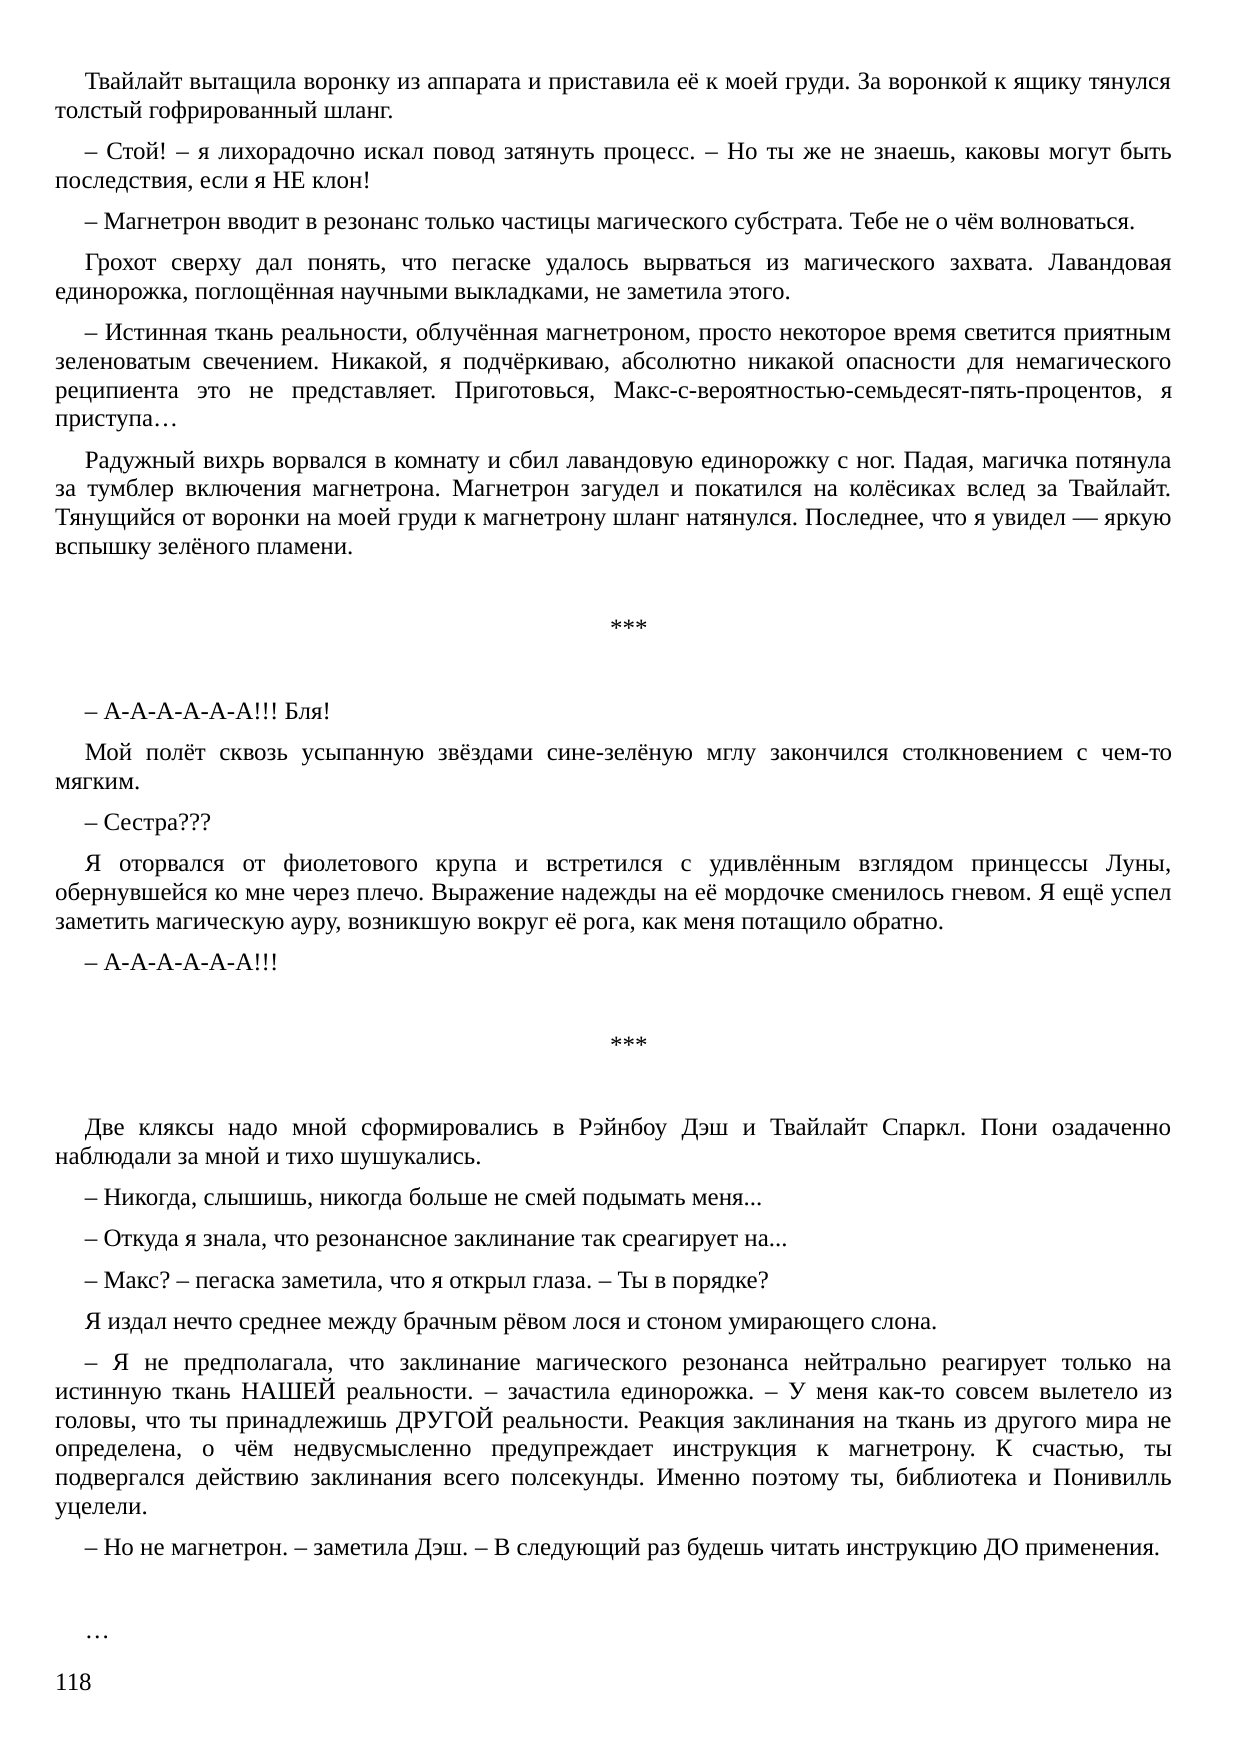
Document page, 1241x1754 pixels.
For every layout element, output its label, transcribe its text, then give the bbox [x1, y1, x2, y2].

text – Но не магнетрон. – заметила Дэш. – В следующий раз будешь читать инструкцию ДО применения. [55, 1532, 1173, 1561]
text Две кляксы надо мной сформировались в Рэйнбоу Дэш и Твайлайт Спаркл. Пони озадаченно наблюдали за мной и тихо шушукались. [55, 1112, 1173, 1170]
text … [55, 1615, 1173, 1643]
text – Никогда, слышишь, никогда больше не смей подымать меня... [55, 1182, 1173, 1211]
text – Сестра??? [55, 807, 1173, 836]
text – Магнетрон вводит в резонанс только частицы магического субстрата. Тебе не о чём волноваться. [55, 206, 1173, 235]
text *** [55, 613, 1173, 642]
text – Я не предполагала, что заклинание магического резонанса нейтрально реагирует только на истинную ткань НАШЕЙ реальности. – зачастила единорожка. – У меня как-то совсем вылетело из головы, что ты принадлежишь ДРУГОЙ реальности. Реакция заклинания на ткань из другого мира не определена, о чём недвусмысленно предупреждает инструкция к магнетрону. К счастью, ты подвергался действию заклинания всего полсекунды. Именно поэтому ты, библиотека и Понивилль уцелели. [55, 1347, 1173, 1520]
text – Откуда я знала, что резонансное заклинание так среагирует на... [55, 1223, 1173, 1252]
text Мой полёт сквозь усыпанную звёздами сине-зелёную мглу закончился столкновением с чем-то мягким. [55, 737, 1173, 795]
text – А-А-А-А-А-А!!! [55, 947, 1173, 976]
text Твайлайт вытащила воронку из аппарата и приставила её к моей груди. За воронкой к ящику тянулся толстый гофрированный шланг. [55, 66, 1173, 123]
text Я оторвался от фиолетового крупа и встретился с удивлённым взглядом принцессы Луны, обернувшейся ко мне через плечо. Выражение надежды на её мордочке сменилось гневом. Я ещё успел заметить магическую ауру, возникшую вокруг её рога, как меня потащило обратно. [55, 848, 1173, 935]
text Радужный вихрь ворвался в комнату и сбил лавандовую единорожку с ног. Падая, магичка потянула за тумблер включения магнетрона. Магнетрон загудел и покатился на колёсиках вслед за Твайлайт. Тянущийся от воронки на моей груди к магнетрону шланг натянулся. Последнее, что я увидел — яркую вспышку зелёного пламени. [55, 445, 1173, 560]
text – Стой! – я лихорадочно искал повод затянуть процесс. – Но ты же не знаешь, каковы могут быть последствия, если я НЕ клон! [55, 136, 1173, 193]
text – А-А-А-А-А-А!!! Бля! [55, 696, 1173, 725]
text *** [55, 1030, 1173, 1058]
text – Макс? – пегаска заметила, что я открыл глаза. – Ты в порядке? [55, 1265, 1173, 1293]
text – Истинная ткань реальности, облучённая магнетроном, просто некоторое время светится приятным зеленоватым свечением. Никакой, я подчёркиваю, абсолютно никакой опасности для немагического реципиента это не представляет. Приготовься, Макс-с-вероятностью-семьдесят-пять-процентов, я приступа… [55, 317, 1173, 432]
text Я издал нечто среднее между брачным рёвом лося и стоном умирающего слона. [55, 1306, 1173, 1335]
text Грохот сверху дал понять, что пегаске удалось вырваться из магического захвата. Лавандовая единорожка, поглощённая научными выкладками, не заметила этого. [55, 247, 1173, 305]
